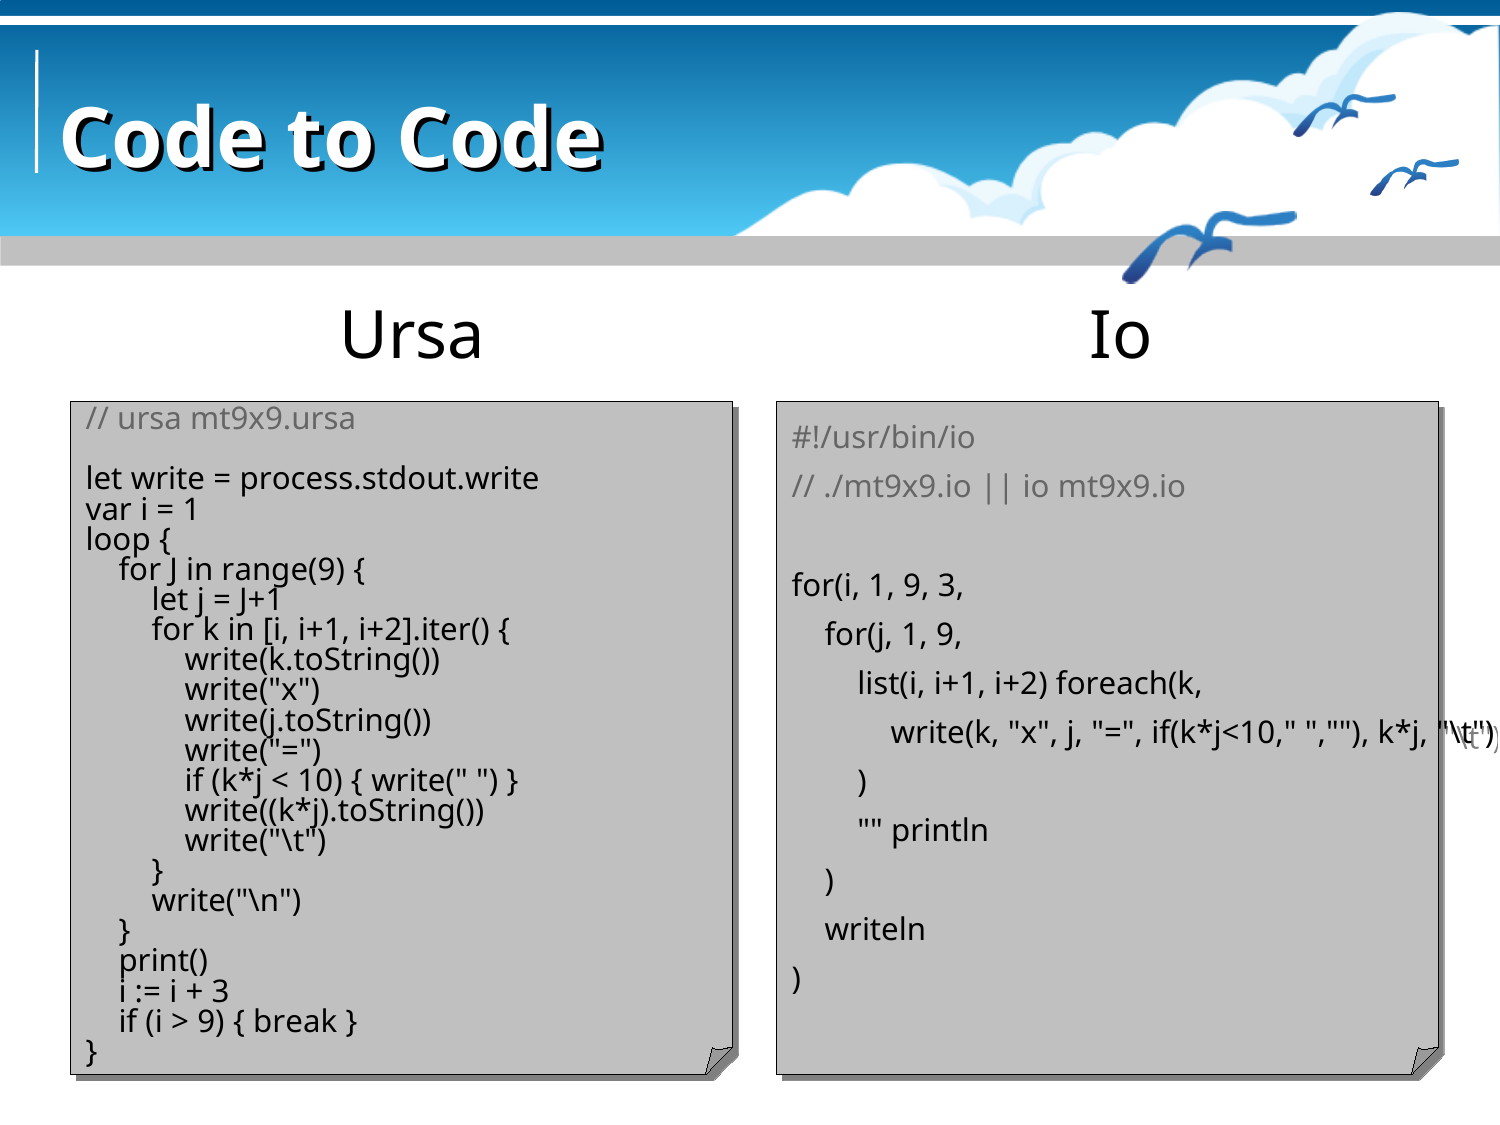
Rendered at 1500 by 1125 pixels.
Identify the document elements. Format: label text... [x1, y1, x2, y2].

text_box // ursa mt9x9.ursa let write = process.stdout.write var i = 1 loop { for J in range(9) { let j = J+1 for k in [i, i+1, i+2].iter() { write(k.toString()) write("x") write(j.toString()) write("=") if (k*j < 10) { write(" ") } write((k*j).toString()) write("\t") } write("\n") } print() i := i + 3 if (i > 9) { break } } [70, 401, 733, 1075]
picture [730, 12, 1500, 284]
text_box #!/usr/bin/io // ./mt9x9.io || io mt9x9.io for(i, 1, 9, 3, for(j, 1, 9, list(i, i+1, i+2) foreach(k, write(k, "x", j, "=", if(k*j<10," ",""), k*j, "\t") ) "" println ) writeln ) [776, 401, 1439, 1075]
text_box Ursa [324, 283, 520, 388]
title Code to Code [59, 86, 1465, 186]
text_box Io [1074, 283, 1188, 388]
